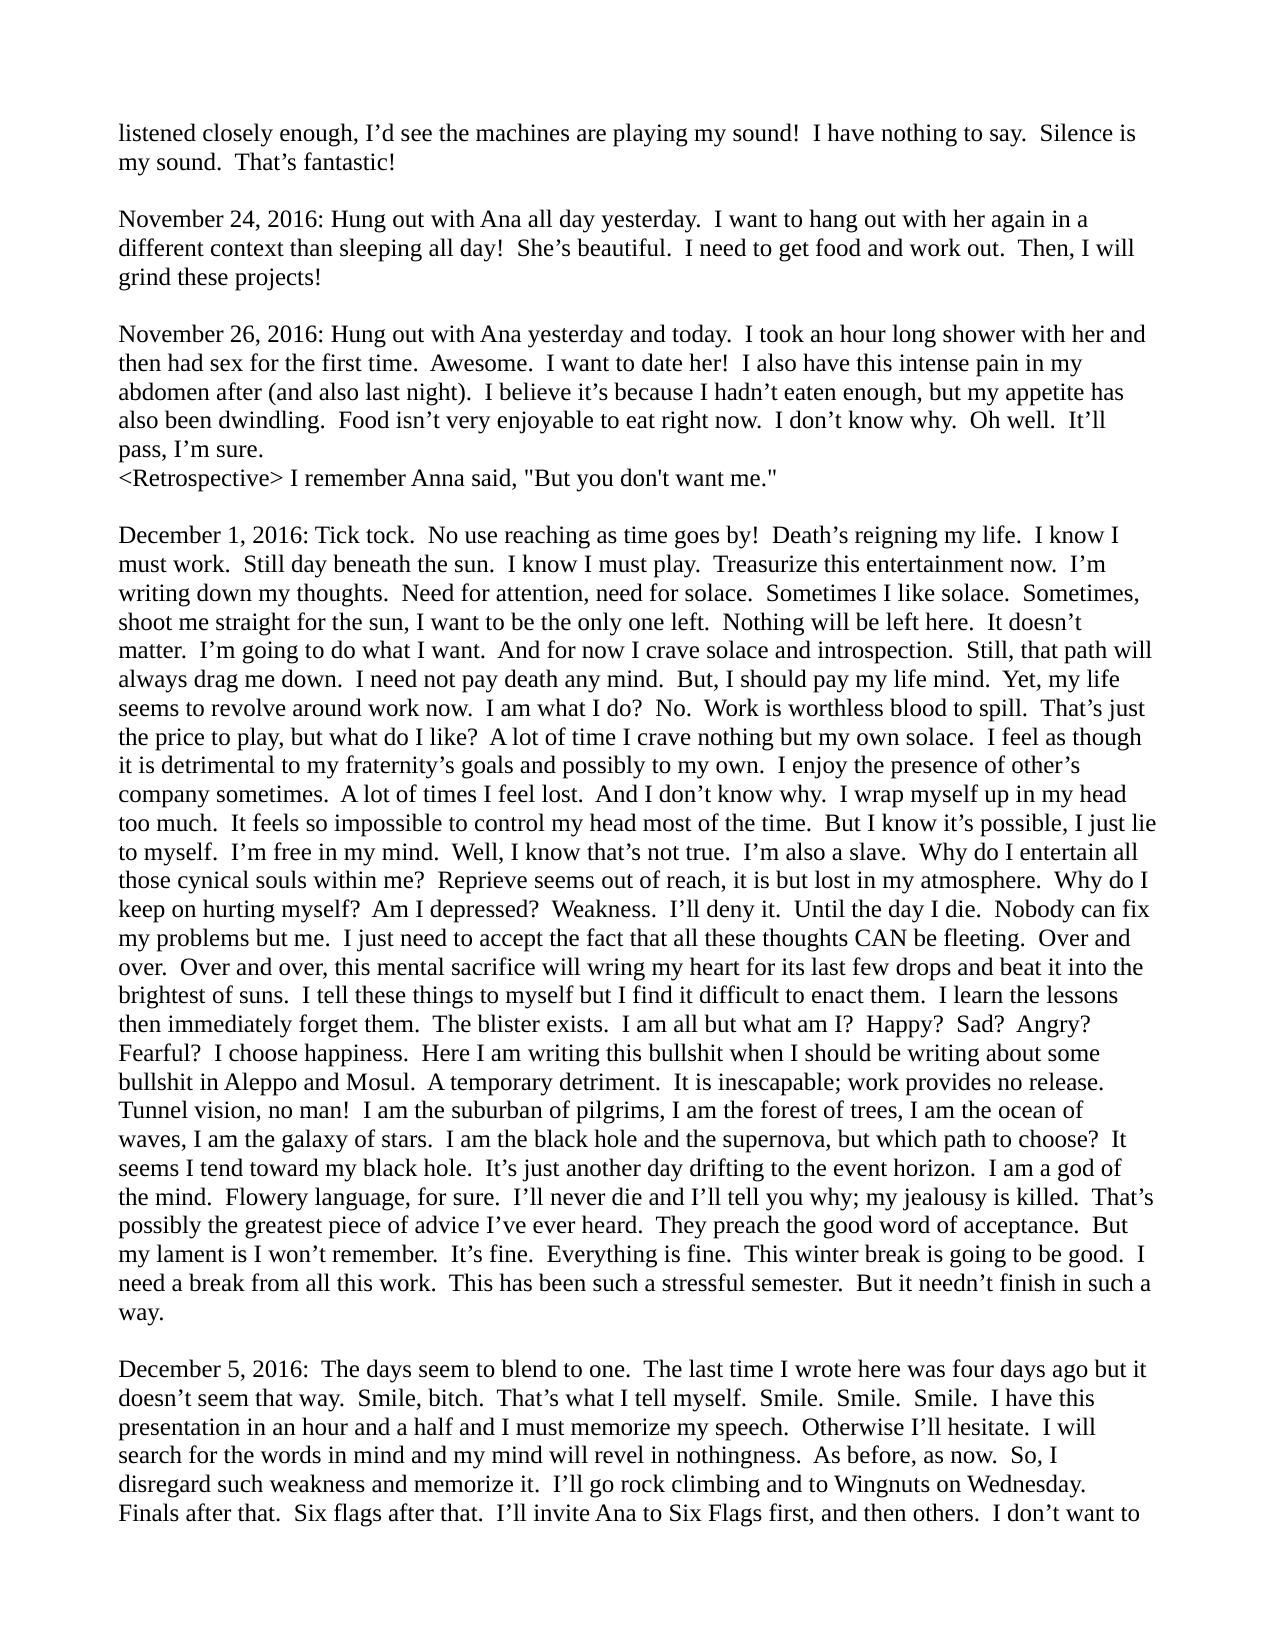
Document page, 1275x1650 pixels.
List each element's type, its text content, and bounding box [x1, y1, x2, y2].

text November 26, 2016: Hung out with Ana yesterday and today. I took an hour long shower with her and then had sex for the first time. Awesome. I want to date her! I also have this intense pain in my abdomen after (and also last night). I believe it’s because I hadn’t eaten enough, but my appetite has also been dwindling. Food isn’t very enjoyable to eat right now. I don’t know why. Oh well. It’ll pass, I’m sure. [118, 319, 1157, 463]
text December 1, 2016: Tick tock. No use reaching as time goes by! Death’s reigning my life. I know I must work. Still day beneath the sun. I know I must play. Treasurize this entertainment now. I’m writing down my thoughts. Need for attention, need for solace. Sometimes I like solace. Sometimes, shoot me straight for the sun, I want to be the only one left. Nothing will be left here. It doesn’t matter. I’m going to do what I want. And for now I crave solace and introspection. Still, that path will always drag me down. I need not pay death any mind. But, I should pay my life mind. Yet, my life seems to revolve around work now. I am what I do? No. Work is worthless blood to spill. That’s just the price to play, but what do I like? A lot of time I crave nothing but my own solace. I feel as though it is detrimental to my fraternity’s goals and possibly to my own. I enjoy the presence of other’s company sometimes. A lot of times I feel lost. And I don’t know why. I wrap myself up in my head too much. It feels so impossible to control my head most of the time. But I know it’s possible, I just lie to myself. I’m free in my mind. Well, I know that’s not true. I’m also a slave. Why do I entertain all those cynical souls within me? Reprieve seems out of reach, it is but lost in my atmosphere. Why do I keep on hurting myself? Am I depressed? Weakness. I’ll deny it. Until the day I die. Nobody can fix my problems but me. I just need to accept the fact that all these thoughts CAN be fleeting. Over and over. Over and over, this mental sacrifice will wring my heart for its last few drops and beat it into the brightest of suns. I tell these things to myself but I find it difficult to enact them. I learn the lessons then immediately forget them. The blister exists. I am all but what am I? Happy? Sad? Angry? Fearful? I choose happiness. Here I am writing this bullshit when I should be writing about some bullshit in Aleppo and Mosul. A temporary detriment. It is inescapable; work provides no release. Tunnel vision, no man! I am the suburban of pilgrims, I am the forest of trees, I am the ocean of waves, I am the galaxy of stars. I am the black hole and the supernova, but which path to choose? It seems I tend toward my black hole. It’s just another day drifting to the event horizon. I am a god of the mind. Flowery language, for sure. I’ll never die and I’ll tell you why; my jealousy is killed. That’s possibly the greatest piece of advice I’ve ever heard. They preach the good word of acceptance. But my lament is I won’t remember. It’s fine. Everything is fine. This winter break is going to be good. I need a break from all this work. This has been such a stressful semester. But it needn’t finish in such a way. [118, 521, 1157, 1326]
text November 24, 2016: Hung out with Ana all day yesterday. I want to hang out with her again in a different context than sleeping all day! She’s beautiful. I need to get food and work out. Then, I will grind these projects! [118, 204, 1157, 291]
text December 5, 2016: The days seem to blend to one. The last time I wrote here was four days ago but it doesn’t seem that way. Smile, bitch. That’s what I tell myself. Smile. Smile. Smile. I have this presentation in an hour and a half and I must memorize my speech. Otherwise I’ll hesitate. I will search for the words in mind and my mind will revel in nothingness. As before, as now. So, I disregard such weakness and memorize it. I’ll go rock climbing and to Wingnuts on Wednesday. Finals after that. Six flags after that. I’ll invite Ana to Six Flags first, and then others. I don’t want to [118, 1354, 1157, 1527]
text listened closely enough, I’d see the machines are playing my sound! I have nothing to say. Silence is my sound. That’s fantastic! [118, 118, 1157, 176]
text <Retrospective> I remember Anna said, "But you don't want me." [118, 463, 1157, 492]
